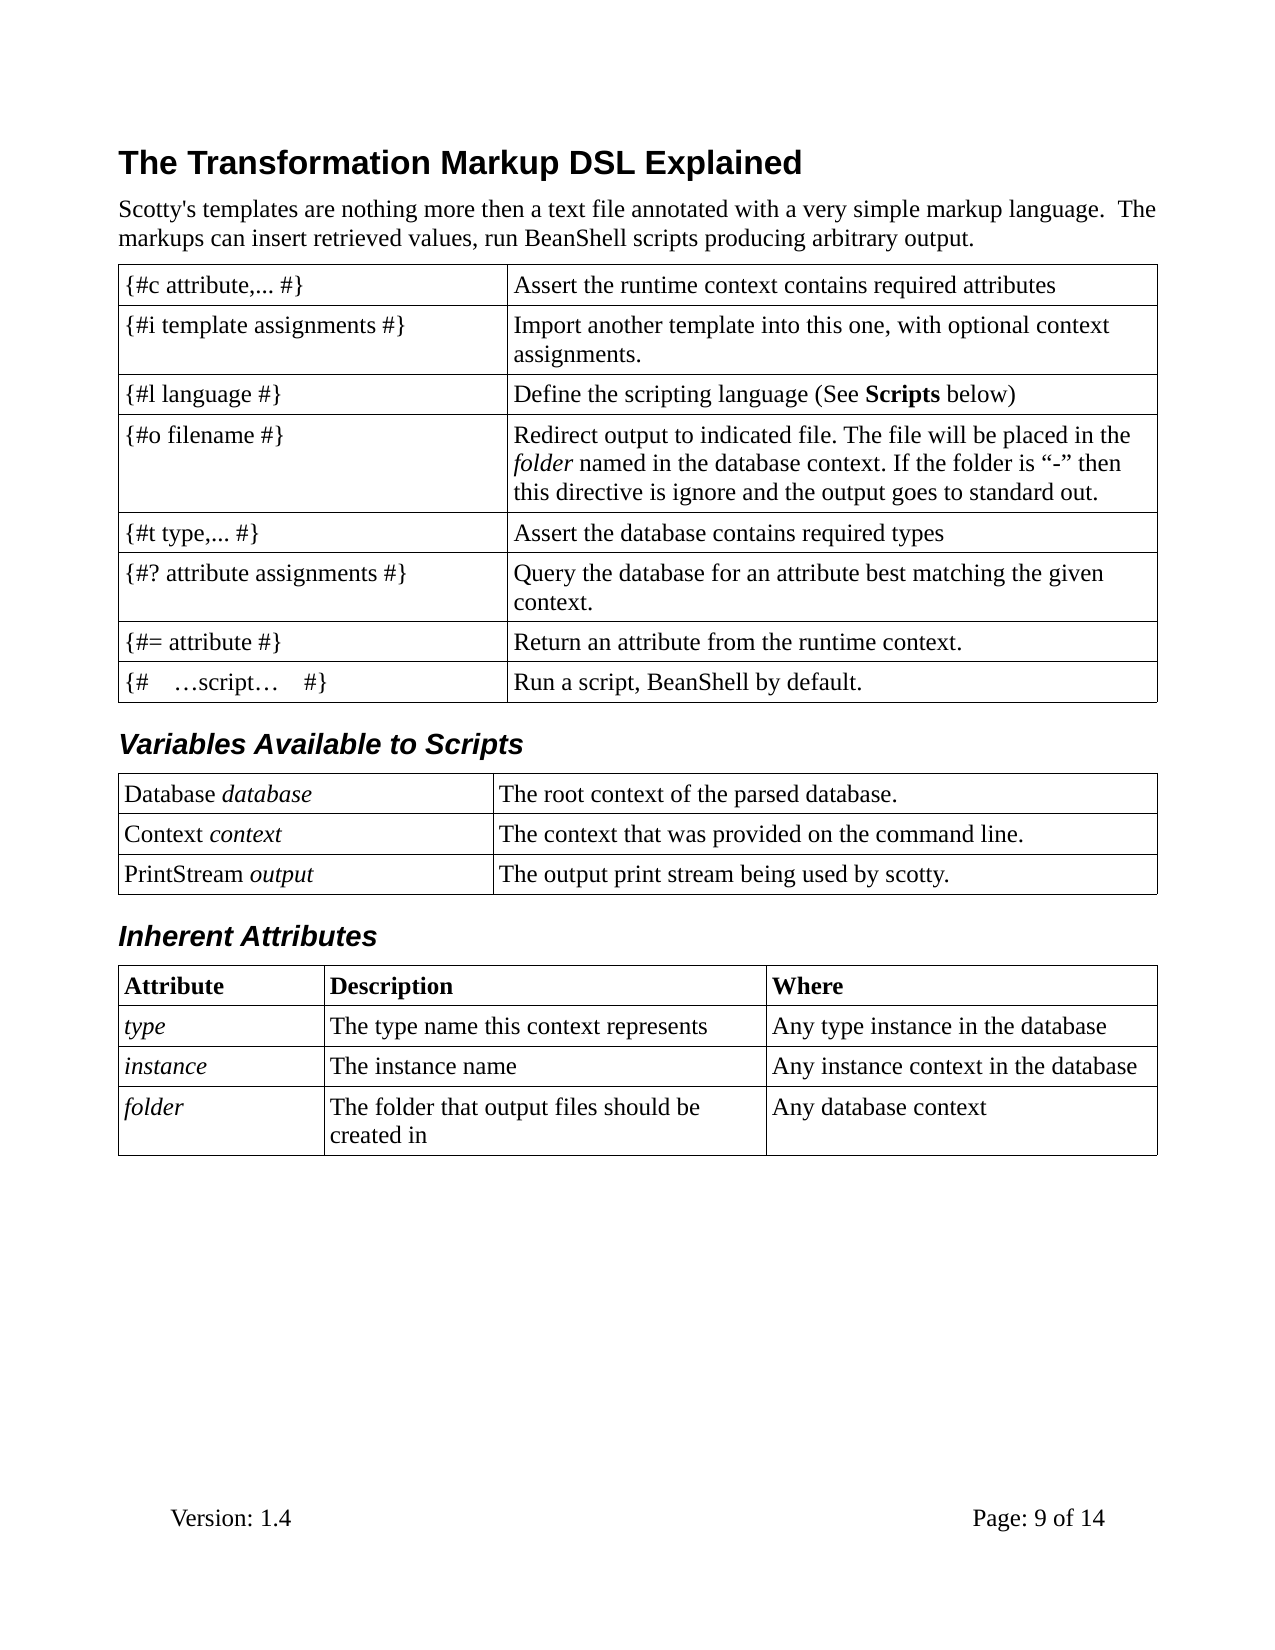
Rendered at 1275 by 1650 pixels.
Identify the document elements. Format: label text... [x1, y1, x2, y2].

table_cell Query the database for an attribute best matching the given context. [508, 553, 1157, 621]
table_cell {#= attribute #} [119, 622, 507, 661]
table_cell {#i template assignments #} [119, 306, 507, 374]
table_cell instance [119, 1047, 324, 1086]
table_cell Any database context [767, 1087, 1157, 1155]
subtitle The Transformation Markup DSL Explained [118, 143, 1157, 182]
subtitle Variables Available to Scripts [118, 727, 1157, 760]
table_cell {# …script… #} [119, 662, 507, 702]
table_cell The type name this context represents [325, 1006, 766, 1046]
table_cell Run a script, BeanShell by default. [508, 662, 1157, 702]
table_header {#c attribute,... #} [119, 265, 507, 304]
table_cell {#? attribute assignments #} [119, 553, 507, 621]
table_cell Return an attribute from the runtime context. [508, 622, 1157, 661]
table_cell The instance name [325, 1047, 766, 1086]
table_header Where [767, 966, 1157, 1005]
table_cell Any type instance in the database [767, 1006, 1157, 1046]
table_cell PrintStream output [119, 855, 493, 894]
table_cell Assert the database contains required types [508, 513, 1157, 552]
table_header The root context of the parsed database. [494, 774, 1157, 813]
table_cell Define the scripting language (See Scripts below) [508, 375, 1157, 414]
table_cell Context context [119, 814, 493, 853]
table_header Database database [119, 774, 493, 813]
table_cell type [119, 1006, 324, 1046]
subtitle Inherent Attributes [118, 919, 1157, 952]
table_cell folder [119, 1087, 324, 1155]
table_header Assert the runtime context contains required attributes [508, 265, 1157, 304]
table_header Description [325, 966, 766, 1005]
table_cell {#o filename #} [119, 415, 507, 512]
table_cell {#l language #} [119, 375, 507, 414]
table_cell The output print stream being used by scotty. [494, 855, 1157, 894]
table_cell Redirect output to indicated file. The file will be placed in the folder named in the database context. If the folder is “-” then this directive is ignore and the output goes to standard out. [508, 415, 1157, 512]
table_cell Any instance context in the database [767, 1047, 1157, 1086]
table_cell {#t type,... #} [119, 513, 507, 552]
table_cell The context that was provided on the command line. [494, 814, 1157, 853]
table_cell Import another template into this one, with optional context assignments. [508, 306, 1157, 374]
table_header Attribute [119, 966, 324, 1005]
table_cell The folder that output files should be created in [325, 1087, 766, 1155]
text Scotty's templates are nothing more then a text file annotated with a very simple markup language. The markups can insert retrieved values, run BeanShell scripts producing arbitrary output. [118, 194, 1157, 252]
